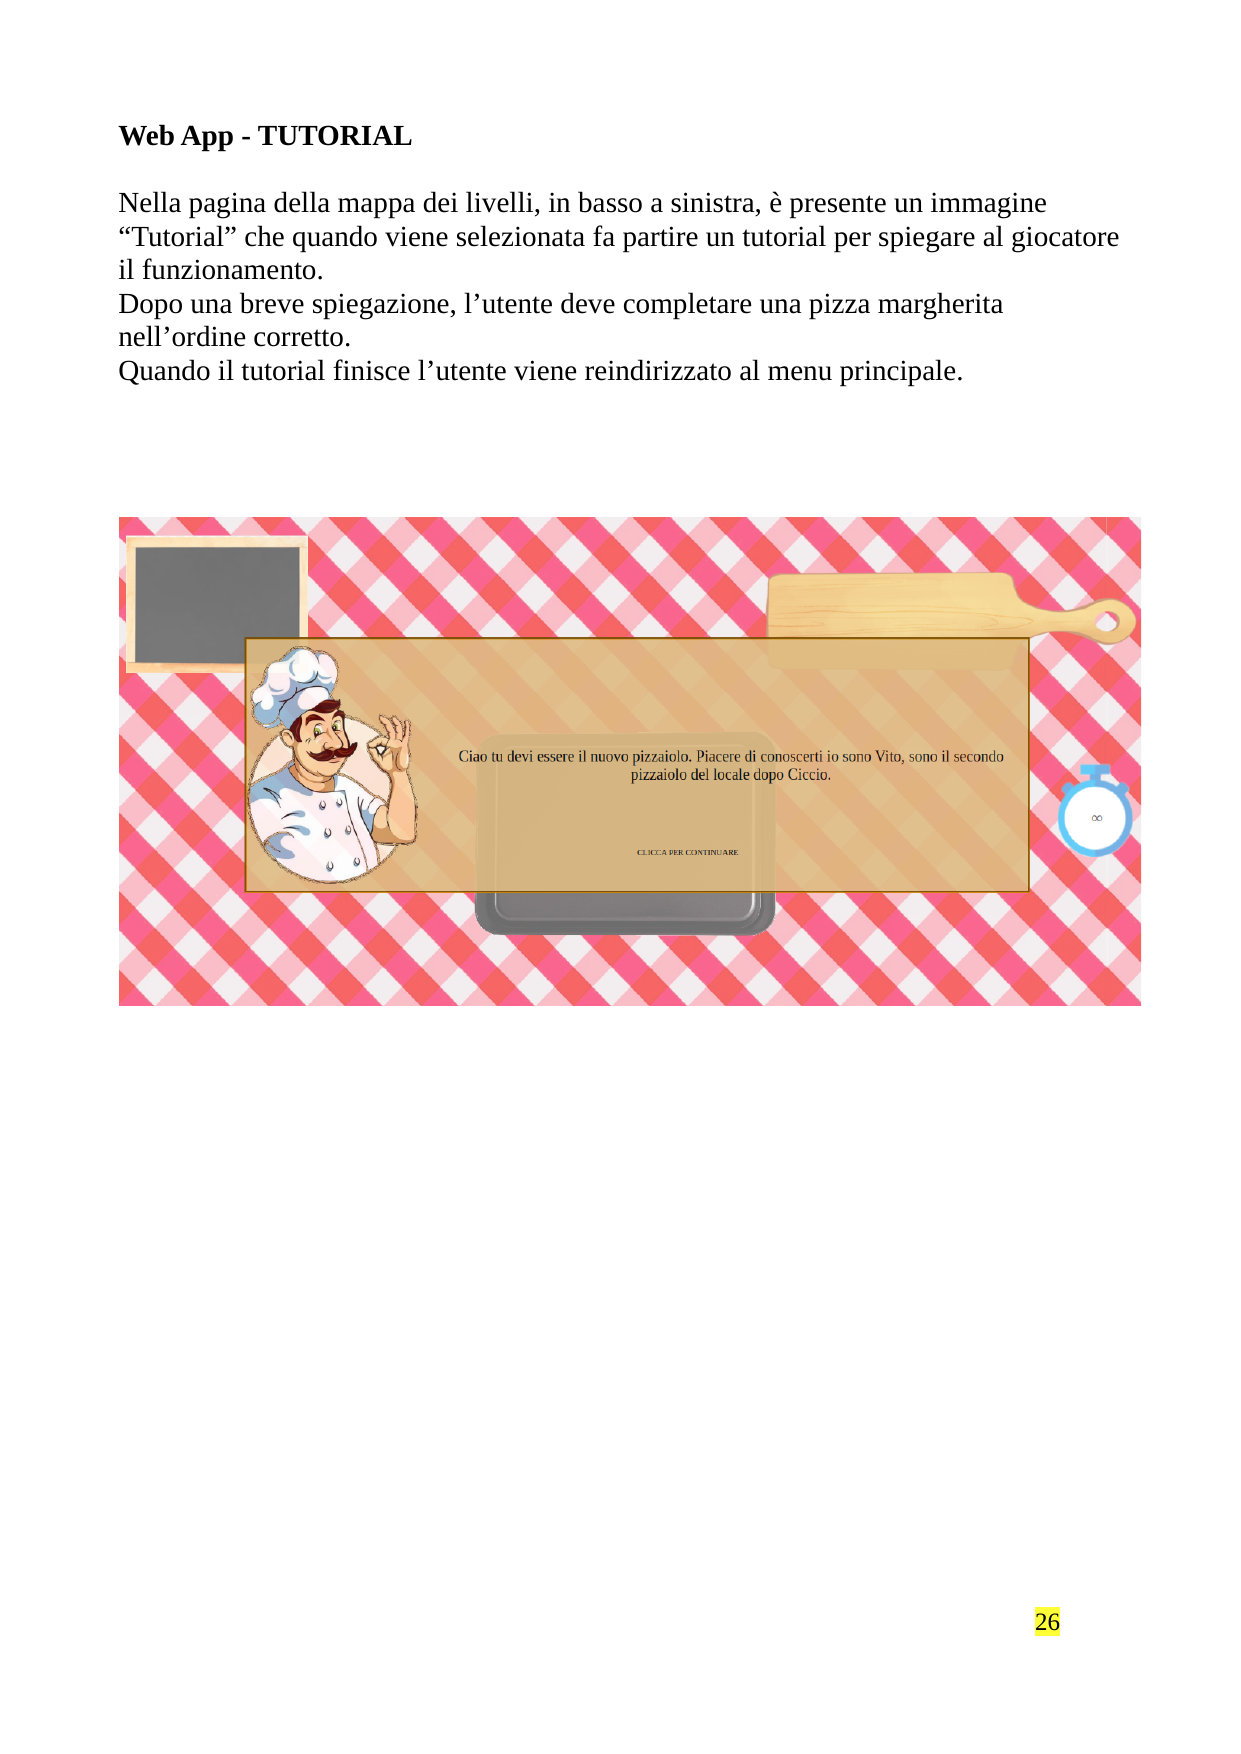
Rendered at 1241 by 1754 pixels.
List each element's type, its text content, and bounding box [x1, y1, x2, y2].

text Nella pagina della mappa dei livelli, in basso a sinistra, è presente un immagine “Tutorial” che quando viene selezionata fa partire un tutorial per spiegare al giocatore il funzionamento. [118, 185, 1122, 286]
text Quando il tutorial finisce l’utente viene reindirizzato al menu principale. [118, 353, 1122, 386]
text Web App - TUTORIAL [118, 118, 1122, 152]
picture [119, 517, 1142, 1006]
text Dopo una breve spiegazione, l’utente deve completare una pizza margherita nell’ordine corretto. [118, 286, 1122, 353]
